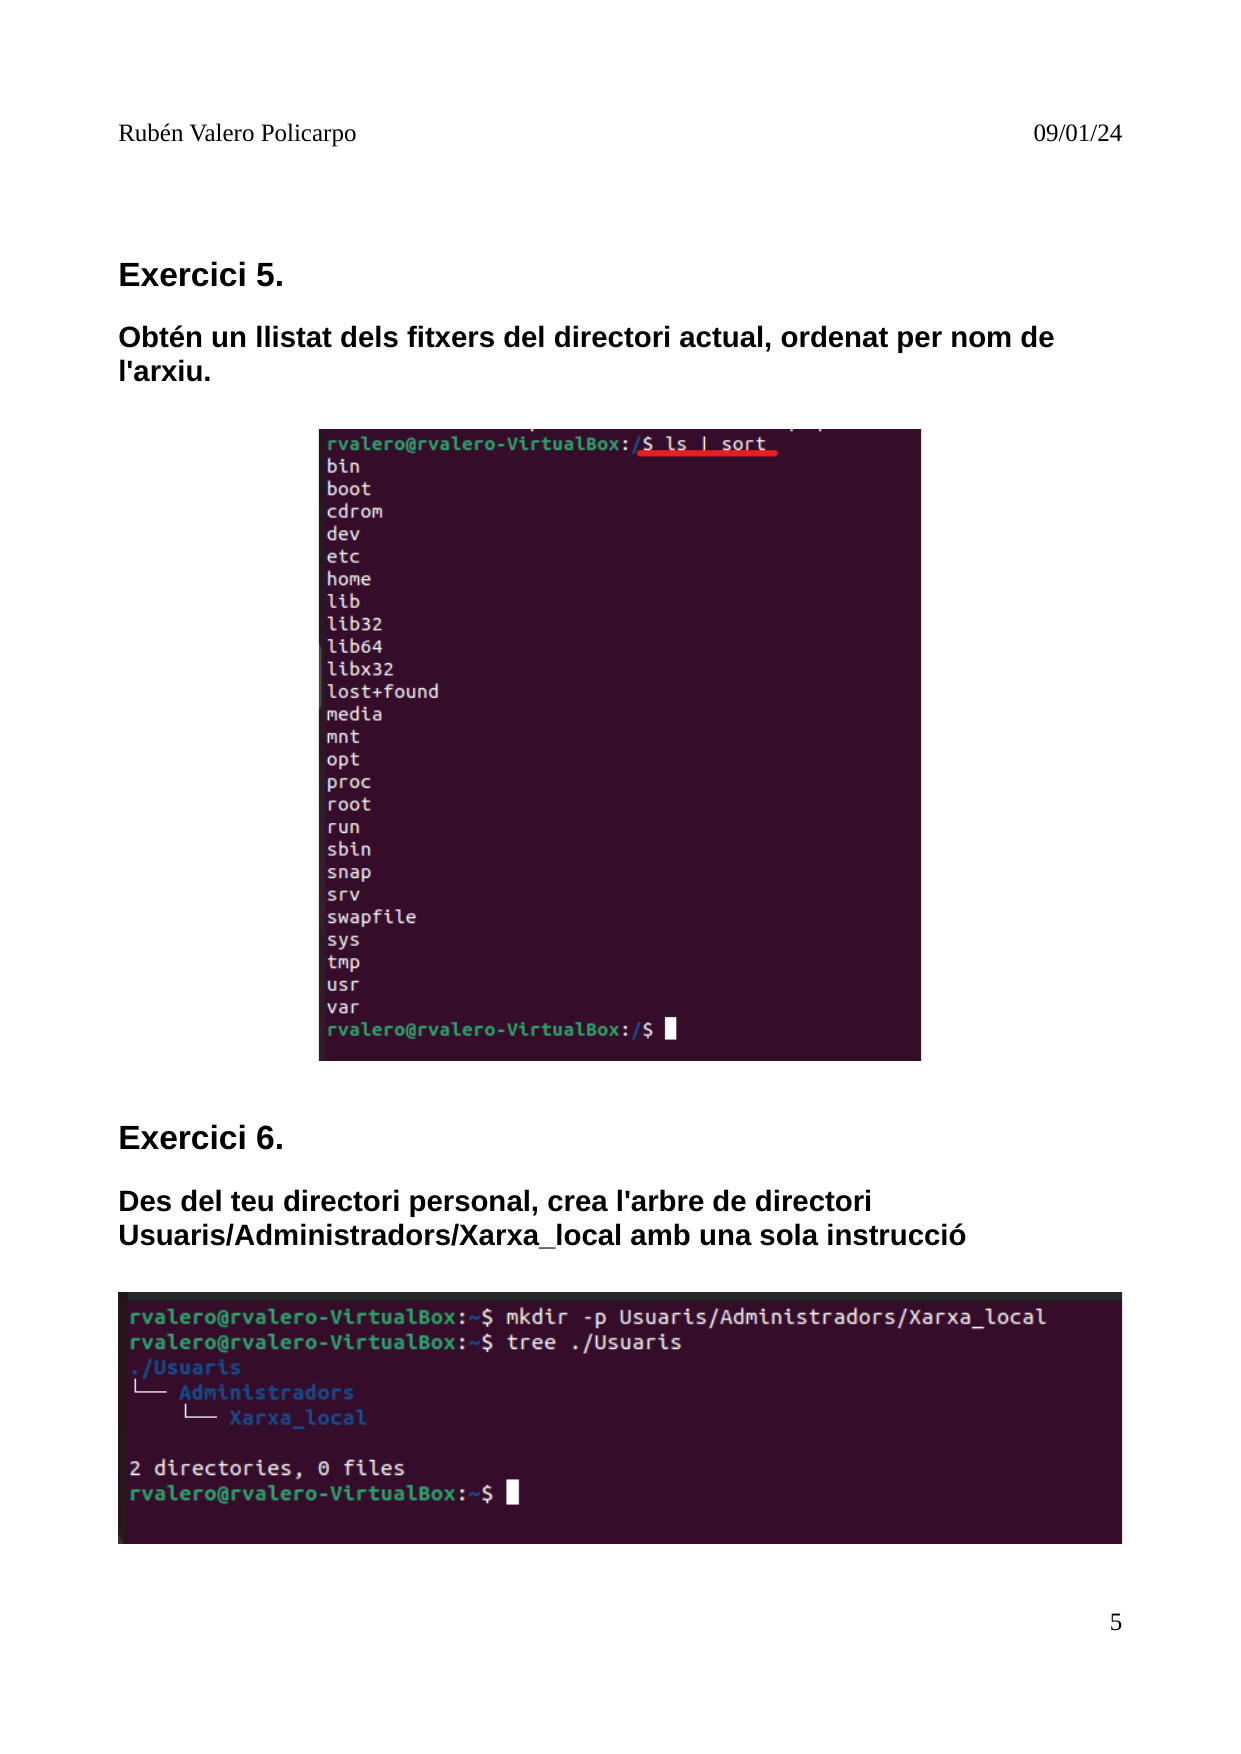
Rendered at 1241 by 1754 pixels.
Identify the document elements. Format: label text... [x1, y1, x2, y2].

picture [318, 429, 922, 1061]
picture [118, 1292, 1123, 1544]
subtitle Obtén un llistat dels fitxers del directori actual, ordenat per nom de l'arxiu. [118, 320, 1122, 388]
subtitle Exercici 5. [118, 255, 1122, 293]
subtitle Des del teu directori personal, crea l'arbre de directori Usuaris/Administradors/Xarxa_local amb una sola instrucció [118, 1184, 1122, 1251]
subtitle Exercici 6. [118, 1118, 1122, 1157]
